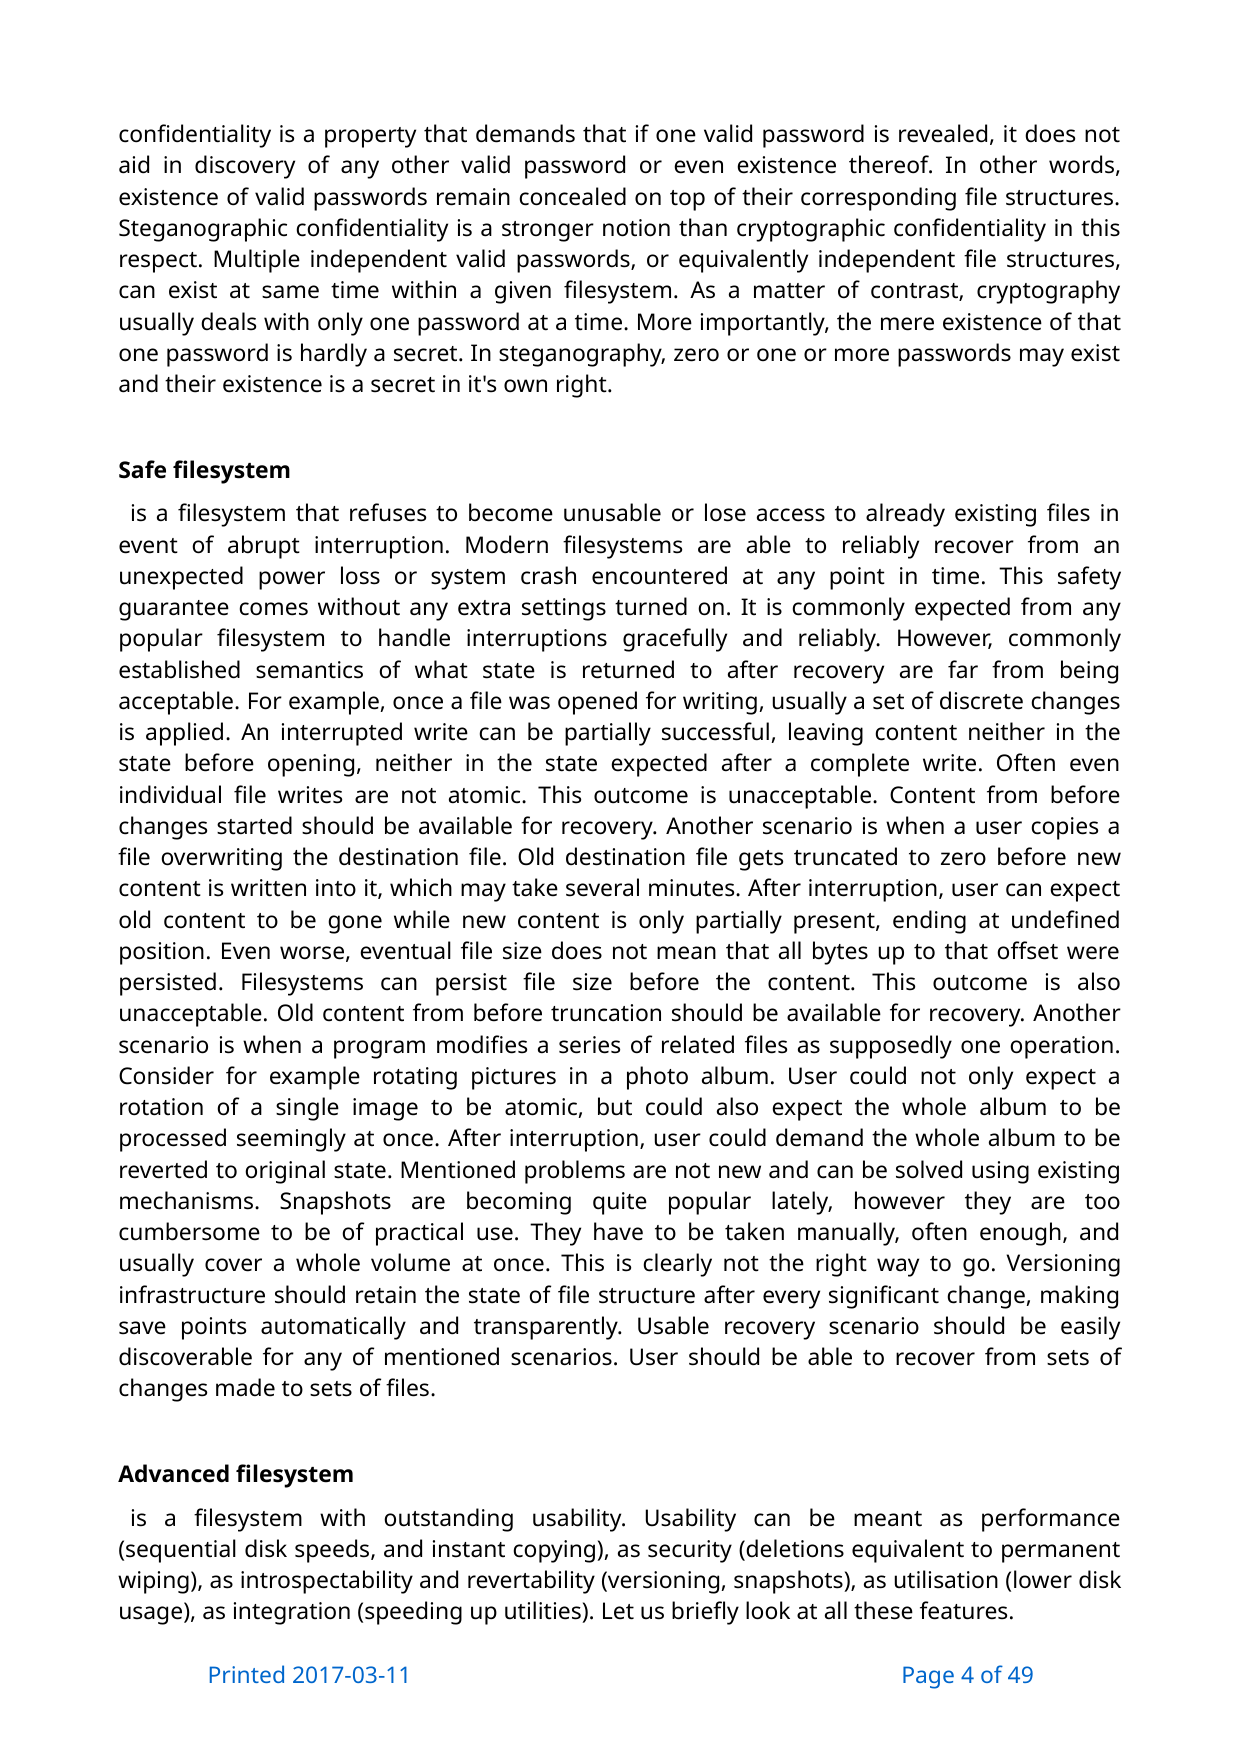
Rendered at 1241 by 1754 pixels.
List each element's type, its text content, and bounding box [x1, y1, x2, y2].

text confidentiality is a property that demands that if one valid password is revealed, it does not aid in discovery of any other valid password or even existence thereof. In other words, existence of valid passwords remain concealed on top of their corresponding file structures. Steganographic confidentiality is a stronger notion than cryptographic confidentiality in this respect. Multiple independent valid passwords, or equivalently independent file structures, can exist at same time within a given filesystem. As a matter of contrast, cryptography usually deals with only one password at a time. More importantly, the mere existence of that one password is hardly a secret. In steganography, zero or one or more passwords may exist and their existence is a secret in it's own right. [118, 118, 1122, 399]
subtitle Advanced filesystem [118, 1458, 1122, 1490]
subtitle Safe filesystem [118, 454, 1122, 486]
text is a filesystem that refuses to become unusable or lose access to already existing files in event of abrupt interruption. Modern filesystems are able to reliably recover from an unexpected power loss or system crash encountered at any point in time. This safety guarantee comes without any extra settings turned on. It is commonly expected from any popular filesystem to handle interruptions gracefully and reliably. However, commonly established semantics of what state is returned to after recovery are far from being acceptable. For example, once a file was opened for writing, usually a set of discrete changes is applied. An interrupted write can be partially successful, leaving content neither in the state before opening, neither in the state expected after a complete write. Often even individual file writes are not atomic. This outcome is unacceptable. Content from before changes started should be available for recovery. Another scenario is when a user copies a file overwriting the destination file. Old destination file gets truncated to zero before new content is written into it, which may take several minutes. After interruption, user can expect old content to be gone while new content is only partially present, ending at undefined position. Even worse, eventual file size does not mean that all bytes up to that offset were persisted. Filesystems can persist file size before the content. This outcome is also unacceptable. Old content from before truncation should be available for recovery. Another scenario is when a program modifies a series of related files as supposedly one operation. Consider for example rotating pictures in a photo album. User could not only expect a rotation of a single image to be atomic, but could also expect the whole album to be processed seemingly at once. After interruption, user could demand the whole album to be reverted to original state. Mentioned problems are not new and can be solved using existing mechanisms. Snapshots are becoming quite popular lately, however they are too cumbersome to be of practical use. They have to be taken manually, often enough, and usually cover a whole volume at once. This is clearly not the right way to go. Versioning infrastructure should retain the state of file structure after every significant change, making save points automatically and transparently. Usable recovery scenario should be easily discoverable for any of mentioned scenarios. User should be able to recover from sets of changes made to sets of files. [118, 497, 1122, 1403]
text is a filesystem with outstanding usability. Usability can be meant as performance (sequential disk speeds, and instant copying), as security (deletions equivalent to permanent wiping), as introspectability and revertability (versioning, snapshots), as utilisation (lower disk usage), as integration (speeding up utilities). Let us briefly look at all these features. [118, 1501, 1122, 1626]
